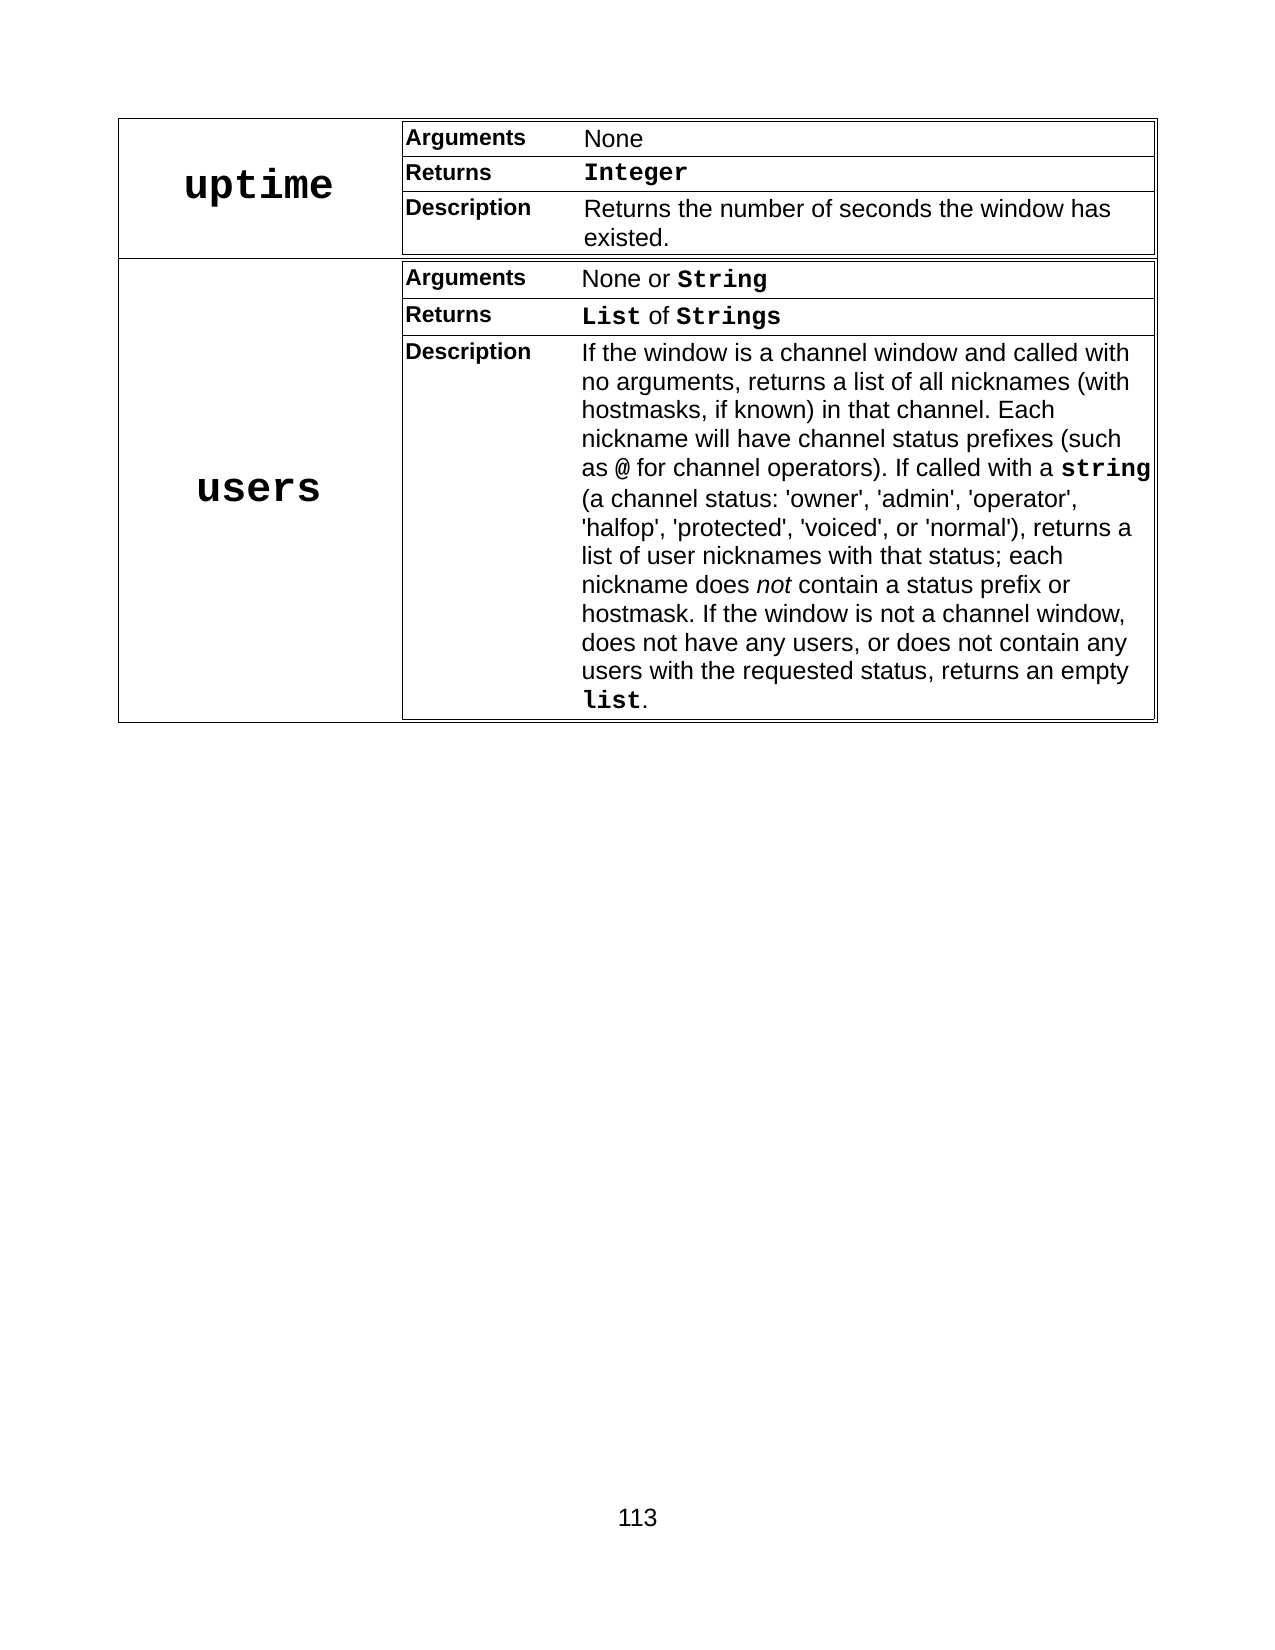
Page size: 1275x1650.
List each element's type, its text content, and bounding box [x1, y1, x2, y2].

table_cell Description [403, 336, 578, 719]
table_header Arguments [403, 262, 578, 298]
table_cell Integer [581, 157, 1154, 191]
table_cell users [119, 259, 399, 722]
table_cell Description [403, 192, 581, 254]
table_header None [581, 122, 1154, 156]
table_cell [399, 259, 1157, 722]
table_cell If the window is a channel window and called with no arguments, returns a list of all nicknames (with hostmasks, if known) in that channel. Each nickname will have channel status prefixes (such as @ for channel operators). If called with a string (a channel status: 'owner', 'admin', 'operator', 'halfop', 'protected', 'voiced', or 'normal'), returns a list of user nicknames with that status; each nickname does not contain a status prefix or hostmask. If the window is not a channel window, does not have any users, or does not contain any users with the requested status, returns an empty list. [578, 336, 1154, 719]
table_cell Returns the number of seconds the window has existed. [581, 192, 1154, 254]
table_header None or String [578, 262, 1154, 298]
table_cell [399, 119, 1157, 257]
table_cell Returns [403, 299, 578, 335]
table_cell uptime [119, 119, 399, 257]
table_header Arguments [403, 122, 581, 156]
table_cell Returns [403, 157, 581, 191]
table_cell List of Strings [578, 299, 1154, 335]
